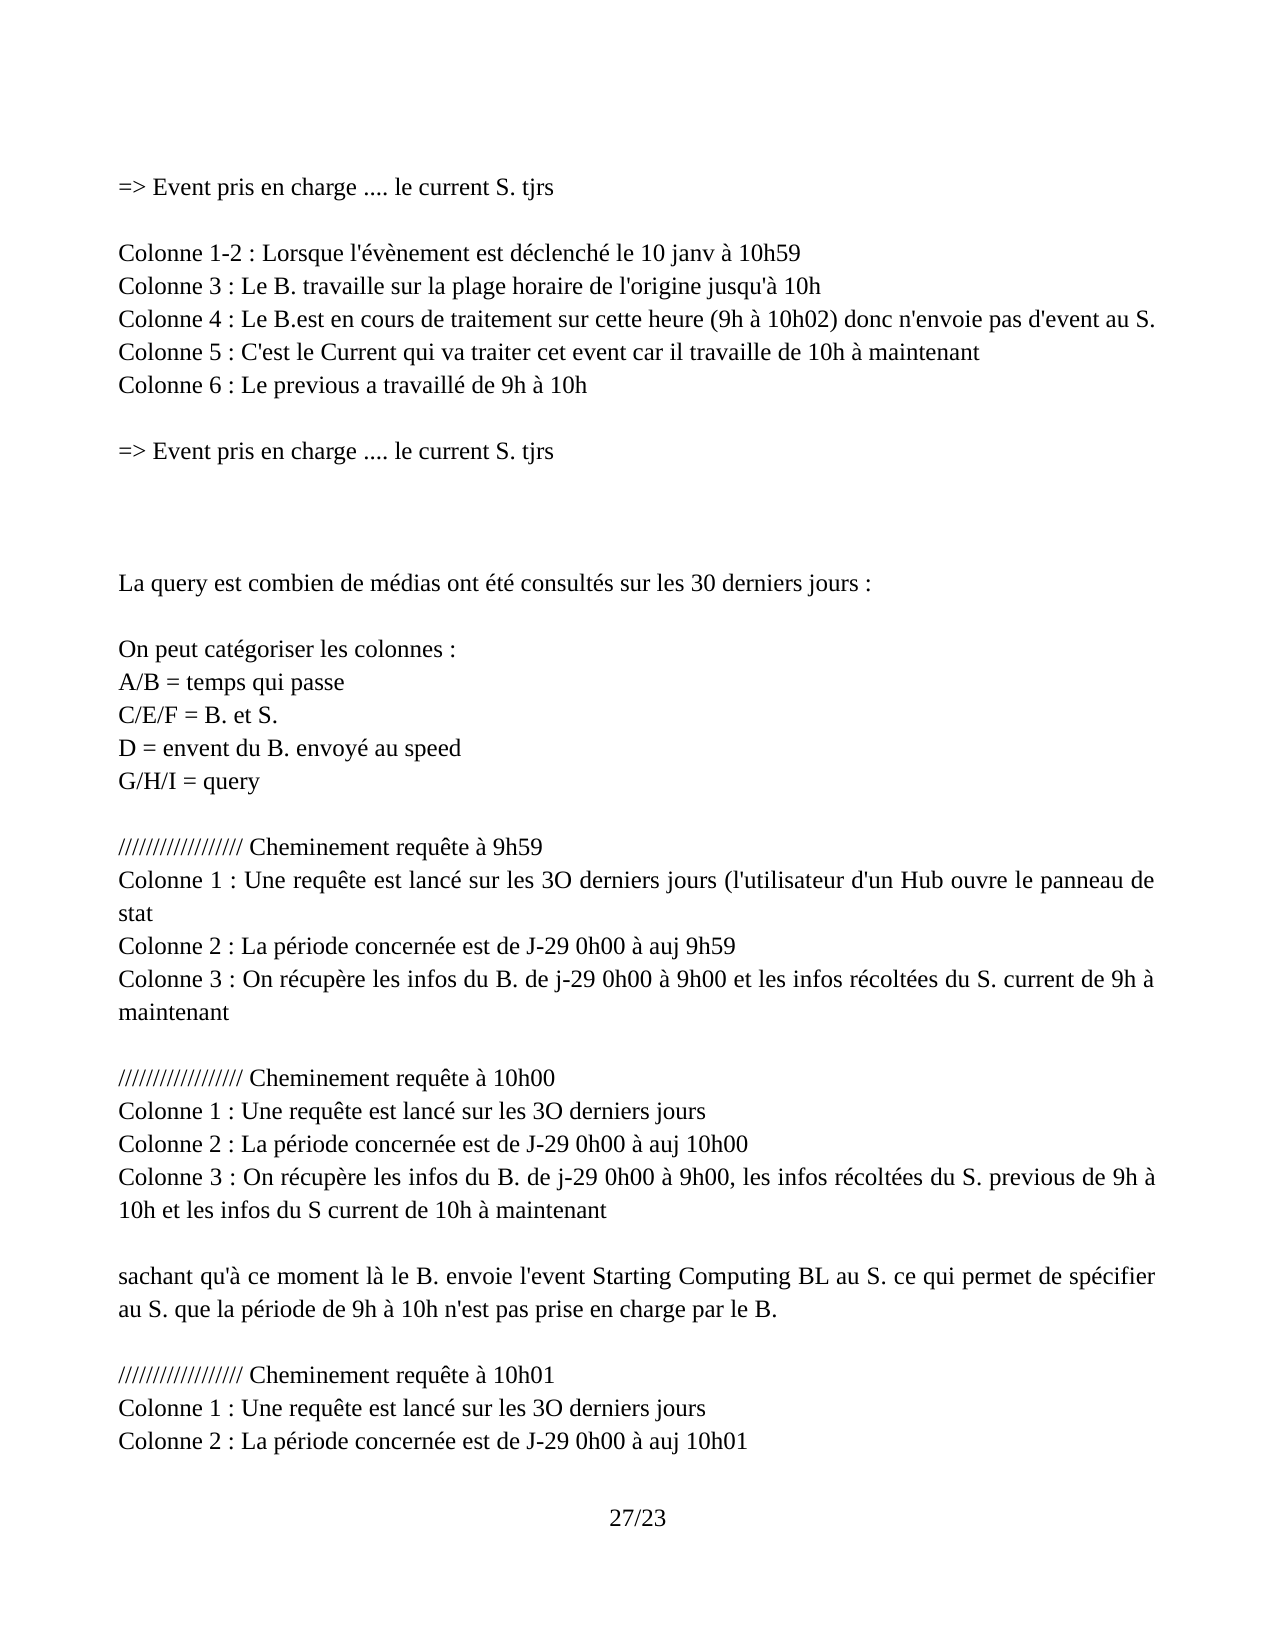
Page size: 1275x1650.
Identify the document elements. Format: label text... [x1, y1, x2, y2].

text Colonne 3 : On récupère les infos du B. de j-29 0h00 à 9h00, les infos récoltées du S. previous de 9h à 10h et les infos du S current de 10h à maintenant [118, 1162, 1157, 1224]
text ////////////////// Cheminement requête à 10h00 [118, 1063, 1157, 1092]
text => Event pris en charge .... le current S. tjrs [118, 172, 1157, 200]
text ////////////////// Cheminement requête à 9h59 [118, 832, 1157, 861]
text Colonne 5 : C'est le Current qui va traiter cet event car il travaille de 10h à maintenant [118, 337, 1157, 366]
text C/E/F = B. et S. [118, 700, 1157, 729]
text Colonne 3 : On récupère les infos du B. de j-29 0h00 à 9h00 et les infos récoltées du S. current de 9h à maintenant [118, 964, 1157, 1026]
text Colonne 2 : La période concernée est de J-29 0h00 à auj 10h01 [118, 1426, 1157, 1455]
text Colonne 1-2 : Lorsque l'évènement est déclenché le 10 janv à 10h59 [118, 238, 1157, 266]
text => Event pris en charge .... le current S. tjrs [118, 436, 1157, 464]
text D = envent du B. envoyé au speed [118, 733, 1157, 762]
text Colonne 2 : La période concernée est de J-29 0h00 à auj 9h59 [118, 931, 1157, 960]
text Colonne 4 : Le B.est en cours de traitement sur cette heure (9h à 10h02) donc n'envoie pas d'event au S. [118, 304, 1157, 332]
text sachant qu'à ce moment là le B. envoie l'event Starting Computing BL au S. ce qui permet de spécifier au S. que la période de 9h à 10h n'est pas prise en charge par le B. [118, 1261, 1157, 1323]
text Colonne 3 : Le B. travaille sur la plage horaire de l'origine jusqu'à 10h [118, 271, 1157, 299]
text Colonne 1 : Une requête est lancé sur les 3O derniers jours [118, 1393, 1157, 1422]
text On peut catégoriser les colonnes : [118, 634, 1157, 663]
text ////////////////// Cheminement requête à 10h01 [118, 1360, 1157, 1389]
text Colonne 1 : Une requête est lancé sur les 3O derniers jours [118, 1096, 1157, 1125]
text G/H/I = query [118, 766, 1157, 795]
text A/B = temps qui passe [118, 667, 1157, 696]
text Colonne 1 : Une requête est lancé sur les 3O derniers jours (l'utilisateur d'un Hub ouvre le panneau de stat [118, 865, 1157, 927]
text Colonne 6 : Le previous a travaillé de 9h à 10h [118, 370, 1157, 398]
text Colonne 2 : La période concernée est de J-29 0h00 à auj 10h00 [118, 1129, 1157, 1158]
text La query est combien de médias ont été consultés sur les 30 derniers jours : [118, 568, 1157, 597]
